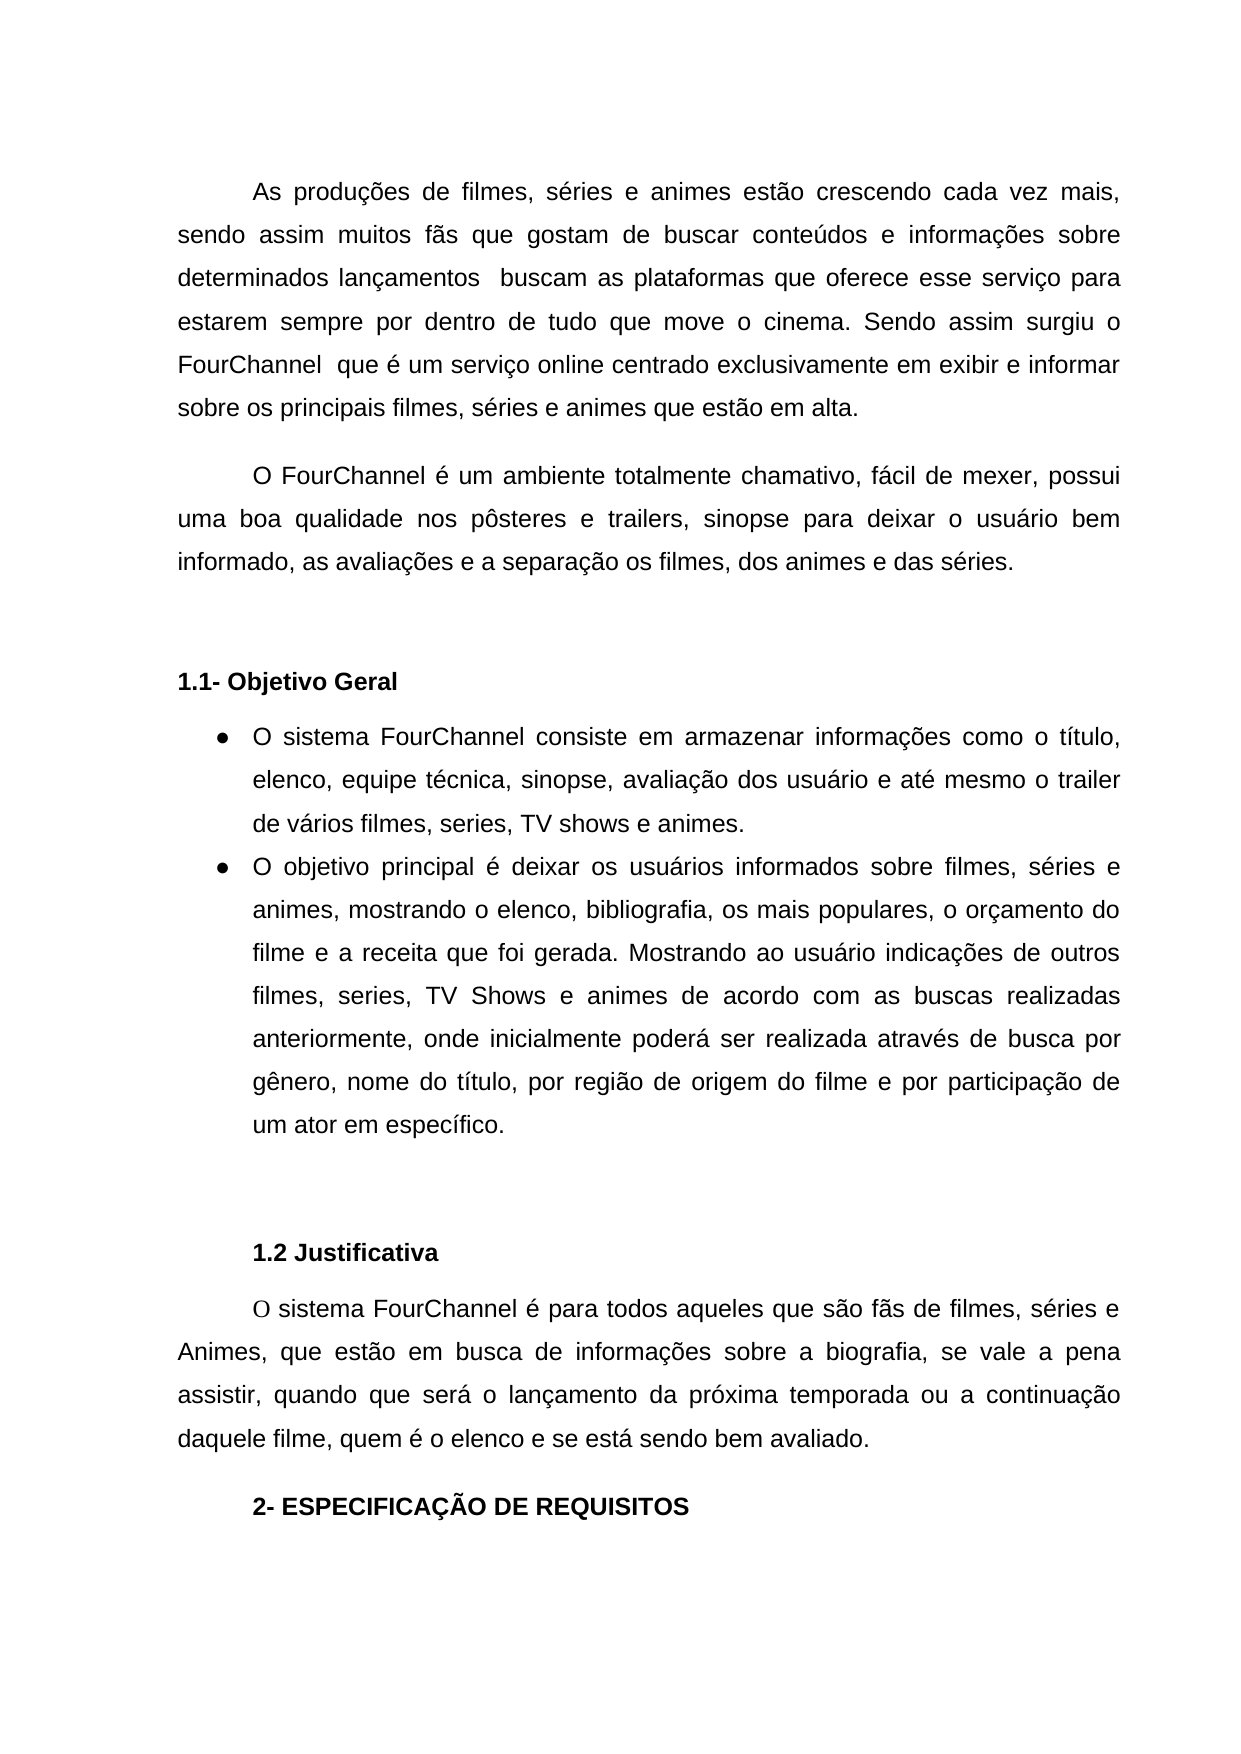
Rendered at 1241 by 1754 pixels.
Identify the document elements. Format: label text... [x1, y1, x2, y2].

subtitle 1.1- Objetivo Geral [177, 667, 1122, 696]
text As produções de filmes, séries e animes estão crescendo cada vez mais, sendo assim muitos fãs que gostam de buscar conteúdos e informações sobre determinados lançamentos buscam as plataformas que oferece esse serviço para estarem sempre por dentro de tudo que move o cinema. Sendo assim surgiu o FourChannel que é um serviço online centrado exclusivamente em exibir e informar sobre os principais filmes, séries e animes que estão em alta. [177, 177, 1122, 422]
text O FourChannel é um ambiente totalmente chamativo, fácil de mexer, possui uma boa qualidade nos pôsteres e trailers, sinopse para deixar o usuário bem informado, as avaliações e a separação os filmes, dos animes e das séries. [177, 461, 1122, 576]
text O sistema FourChannel é para todos aqueles que são fãs de filmes, séries e Animes, que estão em busca de informações sobre a biografia, se vale a pena assistir, quando que será o lançamento da próxima temporada ou a continuação daquele filme, quem é o elenco e se está sendo bem avaliado. [177, 1294, 1122, 1452]
subtitle 2- ESPECIFICAÇÃO DE REQUISITOS [177, 1492, 1122, 1520]
list O sistema FourChannel consiste em armazenar informações como o título, elenco, equipe técnica, sinopse, avaliação dos usuário e até mesmo o trailer de vários filmes, series, TV shows e animes. [215, 722, 1122, 837]
list O objetivo principal é deixar os usuários informados sobre filmes, séries e animes, mostrando o elenco, bibliografia, os mais populares, o orçamento do filme e a receita que foi gerada. Mostrando ao usuário indicações de outros filmes, series, TV Shows e animes de acordo com as buscas realizadas anteriormente, onde inicialmente poderá ser realizada através de busca por gênero, nome do título, por região de origem do filme e por participação de um ator em específico. [215, 852, 1122, 1139]
subtitle 1.2 Justificativa [177, 1238, 1122, 1267]
